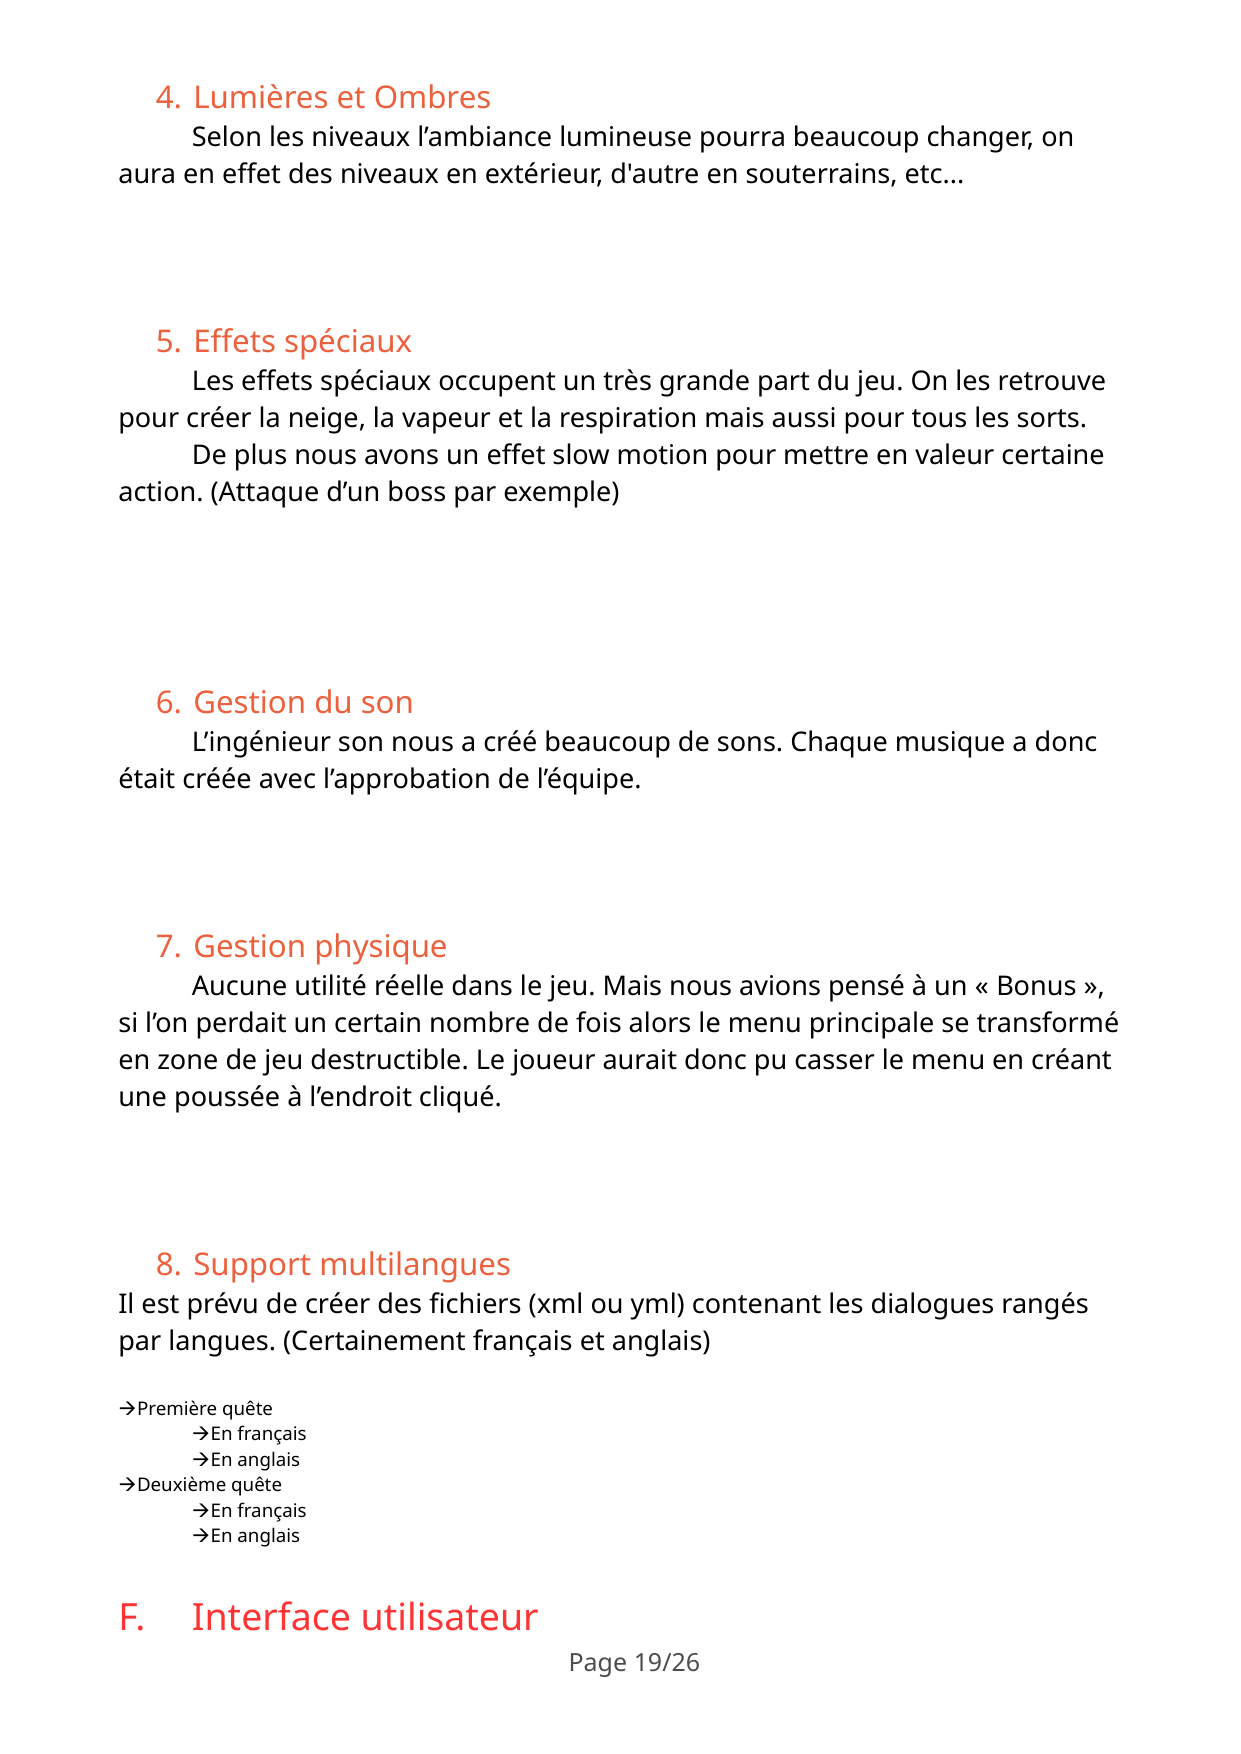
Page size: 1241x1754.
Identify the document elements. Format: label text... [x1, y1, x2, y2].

text En anglais [118, 1446, 1122, 1472]
list Effets spéciaux [156, 319, 1122, 362]
text Première quête [118, 1395, 1122, 1421]
text En français [118, 1421, 1122, 1446]
text Il est prévu de créer des fichiers (xml ou yml) contenant les dialogues rangés par langues. (Certainement français et anglais) [118, 1284, 1122, 1358]
text Les effets spéciaux occupent un très grande part du jeu. On les retrouve pour créer la neige, la vapeur et la respiration mais aussi pour tous les sorts. [118, 362, 1122, 436]
text F. Interface utilisateur [118, 1591, 1122, 1642]
list Gestion physique [156, 924, 1122, 966]
text L’ingénieur son nous a créé beaucoup de sons. Chaque musique a donc était créée avec l’approbation de l’équipe. [118, 722, 1122, 796]
list Support multilangues [156, 1242, 1122, 1284]
text En anglais [118, 1523, 1122, 1548]
list Lumières et Ombres [156, 75, 1122, 118]
list Gestion du son [156, 680, 1122, 722]
text Aucune utilité réelle dans le jeu. Mais nous avions pensé à un « Bonus », si l’on perdait un certain nombre de fois alors le menu principale se transformé en zone de jeu destructible. Le joueur aurait donc pu casser le menu en créant une poussée à l’endroit cliqué. [118, 966, 1122, 1114]
text En français [118, 1497, 1122, 1523]
text Selon les niveaux l’ambiance lumineuse pourra beaucoup changer, on aura en effet des niveaux en extérieur, d'autre en souterrains, etc... [118, 118, 1122, 191]
text Deuxième quête [118, 1472, 1122, 1497]
text De plus nous avons un effet slow motion pour mettre en valeur certaine action. (Attaque d’un boss par exemple) [118, 436, 1122, 509]
